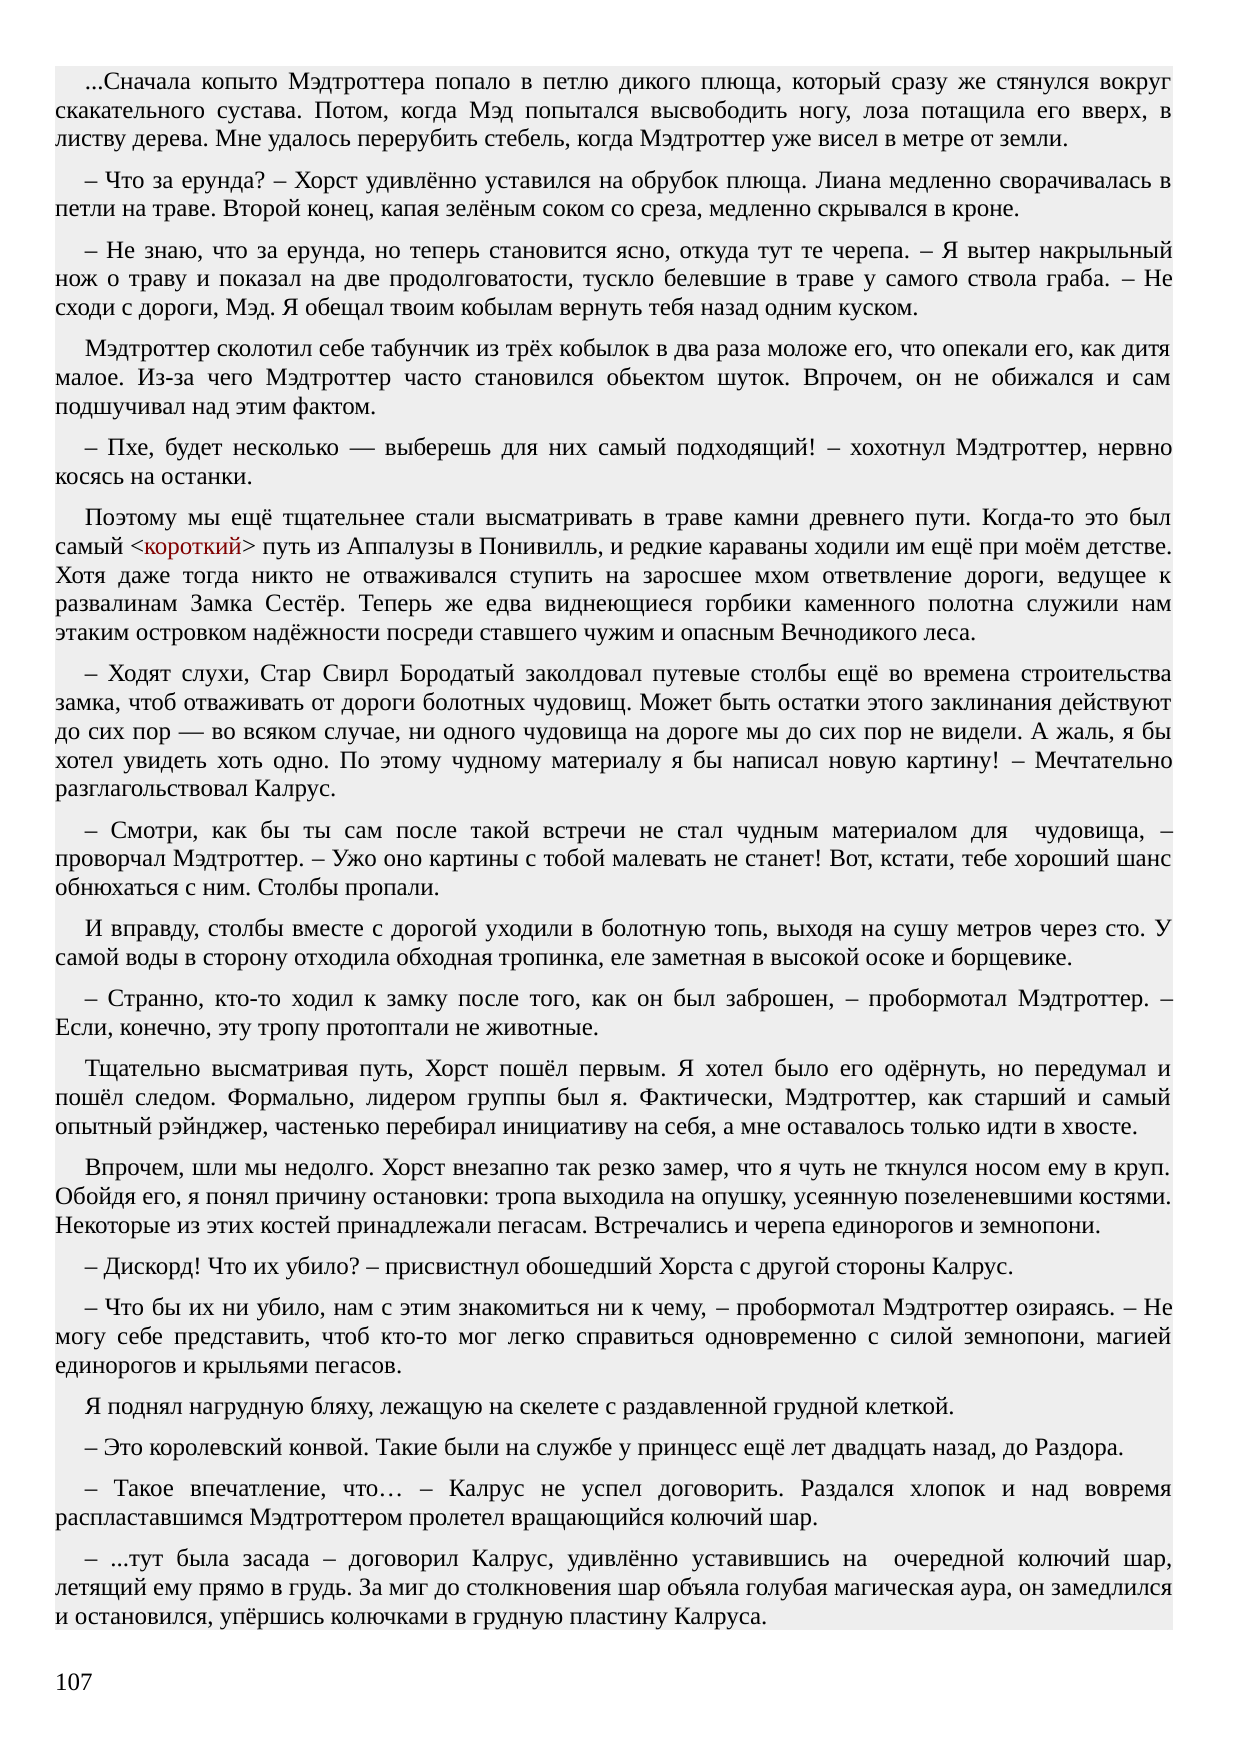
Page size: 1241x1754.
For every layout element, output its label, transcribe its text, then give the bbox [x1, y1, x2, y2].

text И вправду, столбы вместе с дорогой уходили в болотную топь, выходя на сушу метров через сто. У самой воды в сторону отходила обходная тропинка, еле заметная в высокой осоке и борщевике. [55, 913, 1173, 971]
text Мэдтроттер сколотил себе табунчик из трёх кобылок в два раза моложе его, что опекали его, как дитя малое. Из-за чего Мэдтроттер часто становился обьектом шуток. Впрочем, он не обижался и сам подшучивал над этим фактом. [55, 333, 1173, 420]
text Я поднял нагрудную бляху, лежащую на скелете с раздавленной грудной клеткой. [55, 1391, 1173, 1420]
text – Дискорд! Что их убило? – присвистнул обошедший Хорста с другой стороны Калрус. [55, 1251, 1173, 1280]
text – Не знаю, что за ерунда, но теперь становится ясно, откуда тут те черепа. – Я вытер накрыльный нож о траву и показал на две продолговатости, тускло белевшие в траве у самого ствола граба. – Не сходи с дороги, Мэд. Я обещал твоим кобылам вернуть тебя назад одним куском. [55, 235, 1173, 321]
text ...Сначала копыто Мэдтроттера попало в петлю дикого плюща, который сразу же стянулся вокруг скакательного сустава. Потом, когда Мэд попытался высвободить ногу, лоза потащила его вверх, в листву дерева. Мне удалось перерубить стебель, когда Мэдтроттер уже висел в метре от земли. [55, 66, 1173, 152]
text – Пхе, будет несколько — выберешь для них самый подходящий! – хохотнул Мэдтроттер, нервно косясь на останки. [55, 432, 1173, 490]
text – Что за ерунда? – Хорст удивлённо уставился на обрубок плюща. Лиана медленно сворачивалась в петли на траве. Второй конец, капая зелёным соком со среза, медленно скрывался в кроне. [55, 165, 1173, 222]
text Впрочем, шли мы недолго. Хорст внезапно так резко замер, что я чуть не ткнулся носом ему в круп. Обойдя его, я понял причину остановки: тропа выходила на опушку, усеянную позеленевшими костями. Некоторые из этих костей принадлежали пегасам. Встречались и черепа единорогов и земнопони. [55, 1152, 1173, 1238]
text Поэтому мы ещё тщательнее стали высматривать в траве камни древнего пути. Когда-то это был самый <короткий> путь из Аппалузы в Понивилль, и редкие караваны ходили им ещё при моём детстве. Хотя даже тогда никто не отваживался ступить на заросшее мхом ответвление дороги, ведущее к развалинам Замка Сестёр. Теперь же едва виднеющиеся горбики каменного полотна служили нам этаким островком надёжности посреди ставшего чужим и опасным Вечнодикого леса. [55, 502, 1173, 646]
text – Странно, кто-то ходил к замку после того, как он был заброшен, – пробормотал Мэдтроттер. – Если, конечно, эту тропу протоптали не животные. [55, 983, 1173, 1041]
text – Что бы их ни убило, нам с этим знакомиться ни к чему, – пробормотал Мэдтроттер озираясь. – Не могу себе представить, чтоб кто-то мог легко справиться одновременно с силой земнопони, магией единорогов и крыльями пегасов. [55, 1292, 1173, 1378]
text – Ходят слухи, Стар Cвирл Бородатый заколдовал путевые столбы ещё во времена строительства замка, чтоб отваживать от дороги болотных чудовищ. Может быть остатки этого заклинания действуют до сих пор — во всяком случае, ни одного чудовища на дороге мы до сих пор не видели. А жаль, я бы хотел увидеть хоть одно. По этому чудному материалу я бы написал новую картину! – Мечтательно разглагольствовал Калрус. [55, 658, 1173, 802]
text Тщательно высматривая путь, Хорст пошёл первым. Я хотел было его одёрнуть, но передумал и пошёл следом. Формально, лидером группы был я. Фактически, Мэдтроттер, как старший и самый опытный рэйнджер, частенько перебирал инициативу на себя, а мне оставалось только идти в хвосте. [55, 1053, 1173, 1140]
text – Смотри, как бы ты сам после такой встречи не стал чудным материалом для чудовища, – проворчал Мэдтроттер. – Ужо оно картины с тобой малевать не станет! Вот, кстати, тебе хороший шанс обнюхаться с ним. Столбы пропали. [55, 815, 1173, 901]
text – ...тут была засада – договорил Калрус, удивлённо уставившись на очередной колючий шар, летящий ему прямо в грудь. За миг до столкновения шар объяла голубая магическая аура, он замедлился и остановился, упёршись колючками в грудную пластину Калруса. [55, 1543, 1173, 1630]
text – Такое впечатление, что… – Калрус не успел договорить. Раздался хлопок и над вовремя распластавшимся Мэдтроттером пролетел вращающийся колючий шар. [55, 1473, 1173, 1531]
text – Это королевский конвой. Такие были на службе у принцесс ещё лет двадцать назад, до Раздора. [55, 1432, 1173, 1461]
